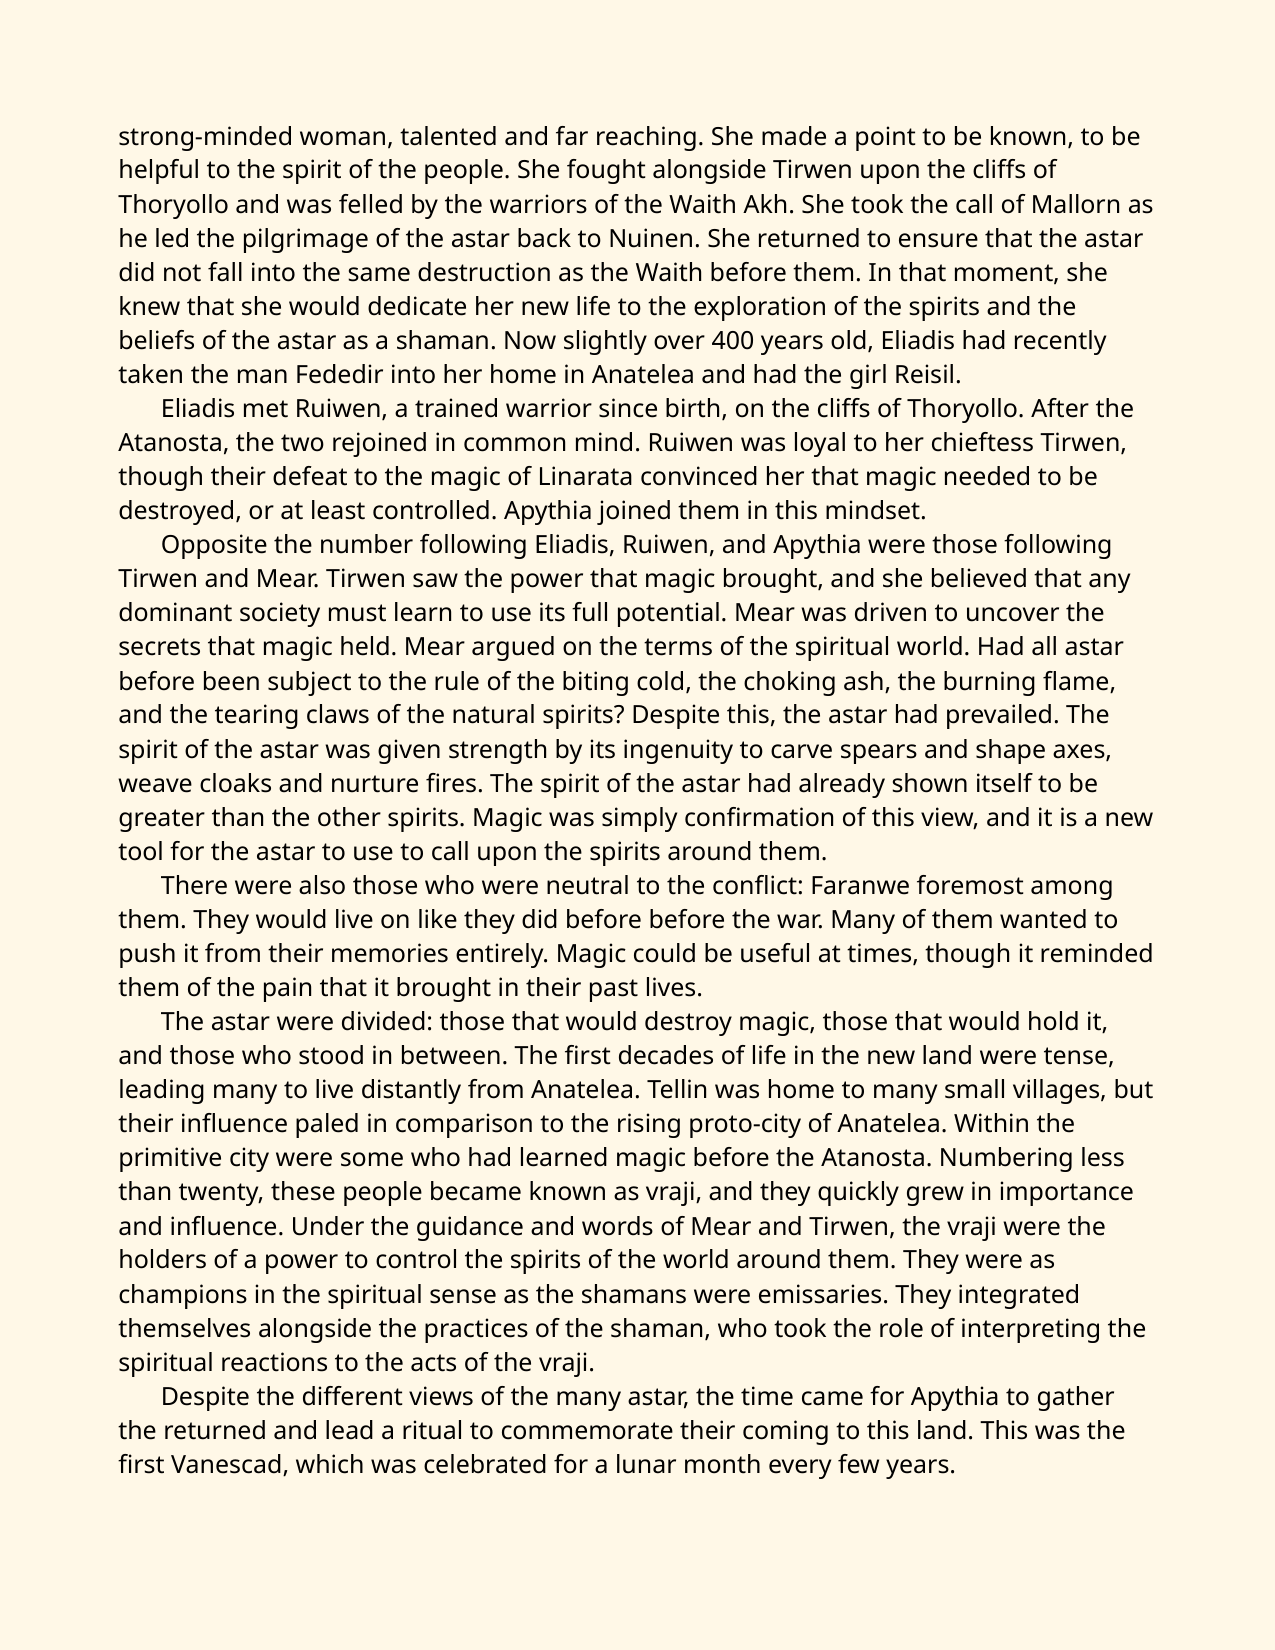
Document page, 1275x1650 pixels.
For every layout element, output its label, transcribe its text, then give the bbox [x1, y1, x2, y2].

text Despite the different views of the many astar, the time came for Apythia to gather the returned and lead a ritual to commemorate their coming to this land. This was the first Vanescad, which was celebrated for a lunar month every few years. [118, 1378, 1157, 1481]
text Eliadis met Ruiwen, a trained warrior since birth, on the cliffs of Thoryollo. After the Atanosta, the two rejoined in common mind. Ruiwen was loyal to her chieftess Tirwen, though their defeat to the magic of Linarata convinced her that magic needed to be destroyed, or at least controlled. Apythia joined them in this mindset. [118, 391, 1157, 527]
text strong-minded woman, talented and far reaching. She made a point to be known, to be helpful to the spirit of the people. She fought alongside Tirwen upon the cliffs of Thoryollo and was felled by the warriors of the Waith Akh. She took the call of Mallorn as he led the pilgrimage of the astar back to Nuinen. She returned to ensure that the astar did not fall into the same destruction as the Waith before them. In that moment, she knew that she would dedicate her new life to the exploration of the spirits and the beliefs of the astar as a shaman. Now slightly over 400 years old, Eliadis had recently taken the man Fededir into her home in Anatelea and had the girl Reisil. [118, 118, 1157, 391]
text There were also those who were neutral to the conflict: Faranwe foremost among them. They would live on like they did before before the war. Many of them wanted to push it from their memories entirely. Magic could be useful at times, though it reminded them of the pain that it brought in their past lives. [118, 867, 1157, 1004]
text Opposite the number following Eliadis, Ruiwen, and Apythia were those following Tirwen and Mear. Tirwen saw the power that magic brought, and she believed that any dominant society must learn to use its full potential. Mear was driven to uncover the secrets that magic held. Mear argued on the terms of the spiritual world. Had all astar before been subject to the rule of the biting cold, the choking ash, the burning flame, and the tearing claws of the natural spirits? Despite this, the astar had prevailed. The spirit of the astar was given strength by its ingenuity to carve spears and shape axes, weave cloaks and nurture fires. The spirit of the astar had already shown itself to be greater than the other spirits. Magic was simply confirmation of this view, and it is a new tool for the astar to use to call upon the spirits around them. [118, 527, 1157, 867]
text The astar were divided: those that would destroy magic, those that would hold it, and those who stood in between. The first decades of life in the new land were tense, leading many to live distantly from Anatelea. Tellin was home to many small villages, but their influence paled in comparison to the rising proto-city of Anatelea. Within the primitive city were some who had learned magic before the Atanosta. Numbering less than twenty, these people became known as vraji, and they quickly grew in importance and influence. Under the guidance and words of Mear and Tirwen, the vraji were the holders of a power to control the spirits of the world around them. They were as champions in the spiritual sense as the shamans were emissaries. They integrated themselves alongside the practices of the shaman, who took the role of interpreting the spiritual reactions to the acts of the vraji. [118, 1004, 1157, 1378]
